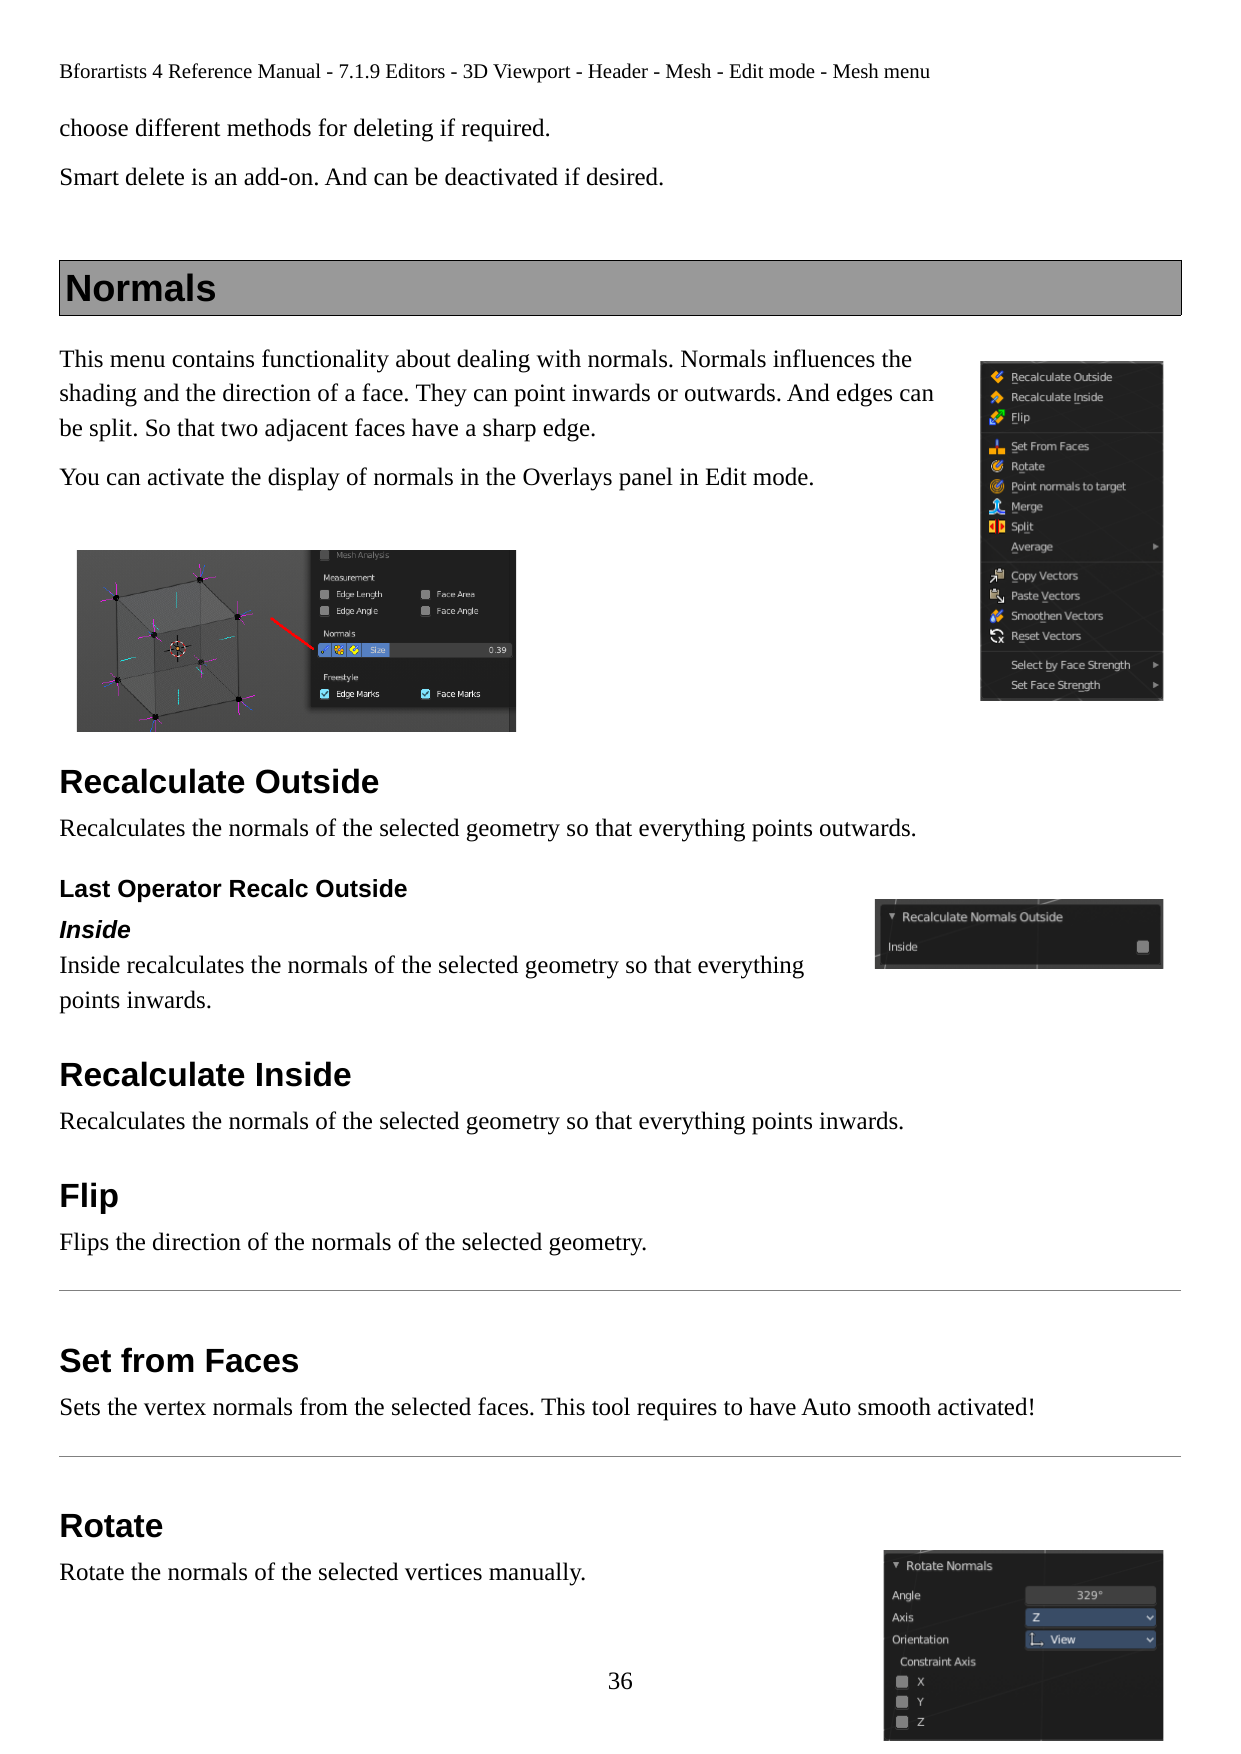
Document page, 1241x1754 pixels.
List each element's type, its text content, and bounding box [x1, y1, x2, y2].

text Sets the vertex normals from the selected faces. This tool requires to have Auto smooth activated! [59, 1392, 1181, 1421]
subtitle Rotate [59, 1506, 1181, 1545]
text Inside recalculates the normals of the selected geometry so that everything points inwards. [59, 950, 1181, 1013]
picture [980, 361, 1164, 701]
text This menu contains functionality about dealing with normals. Normals influences the shading and the direction of a face. They can point inwards or outwards. And edges can be split. So that two adjacent faces have a sharp edge. [59, 344, 1181, 442]
text Flips the direction of the normals of the selected geometry. [59, 1227, 1181, 1256]
table_header Normals [60, 261, 1181, 315]
text Rotate the normals of the selected vertices manually. [59, 1557, 883, 1586]
text You can activate the display of normals in the Overlays panel in Edit mode. [59, 462, 980, 491]
subtitle [1164, 916, 1181, 944]
picture [874, 899, 1164, 969]
text Recalculates the normals of the selected geometry so that everything points outwards. [59, 813, 1181, 842]
subtitle Recalculate Inside [59, 1055, 1181, 1093]
text choose different methods for deleting if required. [59, 113, 1181, 141]
text Recalculates the normals of the selected geometry so that everything points inwards. [59, 1106, 1181, 1134]
picture [883, 1550, 1164, 1741]
subtitle Recalculate Outside [59, 762, 1181, 800]
subtitle Inside [59, 916, 874, 944]
subtitle Flip [59, 1176, 1181, 1214]
text Smart delete is an add-on. And can be deactivated if desired. [59, 162, 1181, 190]
subtitle Set from Faces [59, 1341, 1181, 1379]
picture [76, 550, 517, 732]
subtitle Last Operator Recalc Outside [59, 874, 1181, 903]
